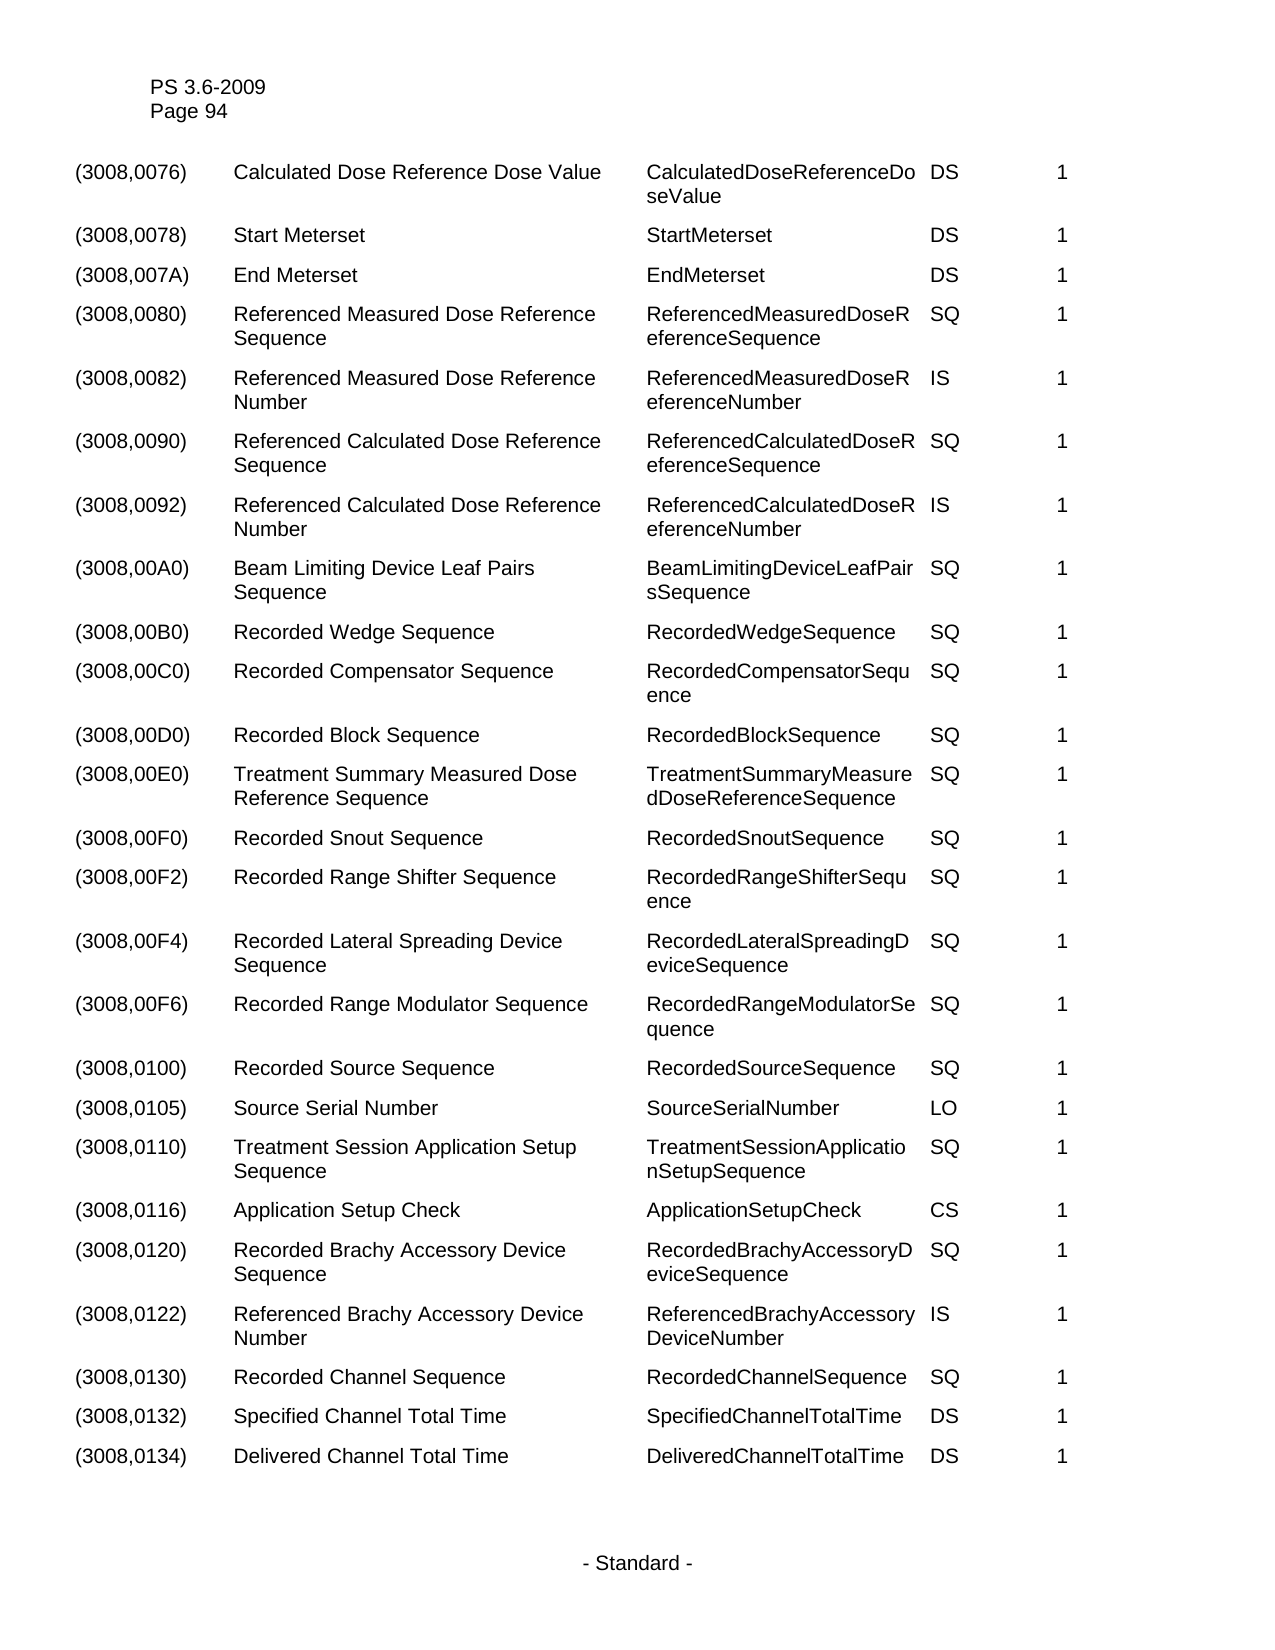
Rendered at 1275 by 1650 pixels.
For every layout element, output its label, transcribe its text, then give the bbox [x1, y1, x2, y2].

table_cell DS [923, 150, 1049, 213]
table_cell 1 [1049, 1046, 1116, 1086]
table_cell [1116, 547, 1211, 610]
table_cell Recorded Wedge Sequence [226, 610, 639, 650]
table_cell SQ [923, 1046, 1049, 1086]
table_cell 1 [1049, 816, 1116, 856]
table_cell Recorded Snout Sequence [226, 816, 639, 856]
table_cell SpecifiedChannelTotalTime [639, 1395, 923, 1434]
table_cell 1 [1049, 214, 1116, 253]
table_cell 1 [1049, 1189, 1116, 1228]
table_cell (3008,00F0) [68, 816, 226, 856]
table_cell 1 [1049, 856, 1116, 919]
table_cell RecordedSourceSequence [639, 1046, 923, 1086]
table_cell IS [923, 1292, 1049, 1355]
table_cell 1 [1049, 919, 1116, 983]
table_cell 1 [1049, 1355, 1116, 1395]
table_cell [1116, 150, 1211, 213]
table_cell Treatment Summary Measured Dose Reference Sequence [226, 753, 639, 816]
table_cell Referenced Calculated Dose Reference Sequence [226, 420, 639, 483]
table_cell SQ [923, 1355, 1049, 1395]
table_cell RecordedBlockSequence [639, 713, 923, 753]
table_cell [1116, 1434, 1211, 1474]
table_cell RecordedChannelSequence [639, 1355, 923, 1395]
table_cell Source Serial Number [226, 1086, 639, 1125]
table_cell 1 [1049, 293, 1116, 356]
table_cell (3008,0110) [68, 1125, 226, 1189]
table_cell (3008,00D0) [68, 713, 226, 753]
table_cell [1116, 420, 1211, 483]
table_cell ReferencedBrachyAccessoryDeviceNumber [639, 1292, 923, 1355]
table_cell SQ [923, 919, 1049, 983]
table_cell 1 [1049, 420, 1116, 483]
table_cell (3008,00B0) [68, 610, 226, 650]
table_cell ReferencedMeasuredDoseReferenceSequence [639, 293, 923, 356]
table_cell SQ [923, 420, 1049, 483]
table_cell SQ [923, 856, 1049, 919]
table_cell SQ [923, 816, 1049, 856]
table_cell SQ [923, 713, 1049, 753]
table_cell (3008,0116) [68, 1189, 226, 1228]
table_cell 1 [1049, 713, 1116, 753]
table_cell Recorded Lateral Spreading Device Sequence [226, 919, 639, 983]
table_cell CalculatedDoseReferenceDoseValue [639, 150, 923, 213]
table_cell Referenced Measured Dose Reference Sequence [226, 293, 639, 356]
table_cell SQ [923, 983, 1049, 1046]
table_cell Referenced Brachy Accessory Device Number [226, 1292, 639, 1355]
table_cell SourceSerialNumber [639, 1086, 923, 1125]
table_cell [1116, 1086, 1211, 1125]
table_cell (3008,00F6) [68, 983, 226, 1046]
table_cell Recorded Block Sequence [226, 713, 639, 753]
table_cell DeliveredChannelTotalTime [639, 1434, 923, 1474]
table_cell Referenced Measured Dose Reference Number [226, 356, 639, 419]
table_cell (3008,00C0) [68, 650, 226, 713]
table_cell 1 [1049, 1228, 1116, 1292]
table_cell 1 [1049, 1434, 1116, 1474]
table_cell Specified Channel Total Time [226, 1395, 639, 1434]
table_cell CS [923, 1189, 1049, 1228]
table_cell EndMeterset [639, 253, 923, 292]
table_cell [1116, 983, 1211, 1046]
table_cell Recorded Compensator Sequence [226, 650, 639, 713]
table_cell (3008,00F2) [68, 856, 226, 919]
table_cell 1 [1049, 547, 1116, 610]
table_cell (3008,00F4) [68, 919, 226, 983]
table_cell (3008,0080) [68, 293, 226, 356]
table_cell (3008,0078) [68, 214, 226, 253]
table_cell (3008,0090) [68, 420, 226, 483]
table_cell IS [923, 356, 1049, 419]
table_cell Recorded Range Shifter Sequence [226, 856, 639, 919]
table_cell ReferencedMeasuredDoseReferenceNumber [639, 356, 923, 419]
table_cell [1116, 713, 1211, 753]
table_cell ReferencedCalculatedDoseReferenceNumber [639, 483, 923, 547]
table_cell ApplicationSetupCheck [639, 1189, 923, 1228]
table_cell (3008,0134) [68, 1434, 226, 1474]
table_cell [1116, 483, 1211, 547]
table_cell [1116, 1189, 1211, 1228]
table_cell 1 [1049, 610, 1116, 650]
table_cell SQ [923, 1125, 1049, 1189]
table_cell Treatment Session Application Setup Sequence [226, 1125, 639, 1189]
table_cell [1116, 214, 1211, 253]
table_cell (3008,007A) [68, 253, 226, 292]
table_cell (3008,0092) [68, 483, 226, 547]
table_cell RecordedRangeModulatorSequence [639, 983, 923, 1046]
table_cell [1116, 816, 1211, 856]
table_cell (3008,0130) [68, 1355, 226, 1395]
table_cell (3008,00A0) [68, 547, 226, 610]
table_cell [1116, 253, 1211, 292]
table_cell RecordedLateralSpreadingDeviceSequence [639, 919, 923, 983]
table_cell Calculated Dose Reference Dose Value [226, 150, 639, 213]
table_cell 1 [1049, 1086, 1116, 1125]
table_cell SQ [923, 1228, 1049, 1292]
table_cell Application Setup Check [226, 1189, 639, 1228]
table_cell Recorded Range Modulator Sequence [226, 983, 639, 1046]
table_cell [1116, 1395, 1211, 1434]
table_cell DS [923, 1434, 1049, 1474]
table_cell (3008,0122) [68, 1292, 226, 1355]
table_cell TreatmentSummaryMeasuredDoseReferenceSequence [639, 753, 923, 816]
table_cell Referenced Calculated Dose Reference Number [226, 483, 639, 547]
table_cell 1 [1049, 1125, 1116, 1189]
table_cell [1116, 650, 1211, 713]
table_cell RecordedCompensatorSequence [639, 650, 923, 713]
table_cell DS [923, 214, 1049, 253]
table_cell [1116, 610, 1211, 650]
table_cell ReferencedCalculatedDoseReferenceSequence [639, 420, 923, 483]
table_cell [1116, 356, 1211, 419]
table_cell 1 [1049, 1395, 1116, 1434]
table_cell TreatmentSessionApplicationSetupSequence [639, 1125, 923, 1189]
table_cell RecordedBrachyAccessoryDeviceSequence [639, 1228, 923, 1292]
table_cell (3008,0076) [68, 150, 226, 213]
table_cell RecordedSnoutSequence [639, 816, 923, 856]
table_cell (3008,0082) [68, 356, 226, 419]
table_cell [1116, 1228, 1211, 1292]
table_cell [1116, 1046, 1211, 1086]
table_cell (3008,0105) [68, 1086, 226, 1125]
table_cell [1116, 753, 1211, 816]
table_cell LO [923, 1086, 1049, 1125]
table_cell End Meterset [226, 253, 639, 292]
table_cell DS [923, 1395, 1049, 1434]
table_cell DS [923, 253, 1049, 292]
table_cell SQ [923, 650, 1049, 713]
table_cell 1 [1049, 150, 1116, 213]
table_cell 1 [1049, 356, 1116, 419]
table_cell RecordedWedgeSequence [639, 610, 923, 650]
table_cell 1 [1049, 1292, 1116, 1355]
table_cell [1116, 856, 1211, 919]
table_cell IS [923, 483, 1049, 547]
table_cell Beam Limiting Device Leaf Pairs Sequence [226, 547, 639, 610]
table_cell (3008,0132) [68, 1395, 226, 1434]
table_cell (3008,0100) [68, 1046, 226, 1086]
table_cell [1116, 293, 1211, 356]
table_cell [1116, 1355, 1211, 1395]
table_cell [1116, 919, 1211, 983]
table_cell 1 [1049, 483, 1116, 547]
table_cell 1 [1049, 650, 1116, 713]
table_cell (3008,00E0) [68, 753, 226, 816]
table_cell 1 [1049, 753, 1116, 816]
table_cell (3008,0120) [68, 1228, 226, 1292]
table_cell Recorded Brachy Accessory Device Sequence [226, 1228, 639, 1292]
table_cell SQ [923, 753, 1049, 816]
table_cell Start Meterset [226, 214, 639, 253]
table_cell 1 [1049, 983, 1116, 1046]
table_cell StartMeterset [639, 214, 923, 253]
table_cell 1 [1049, 253, 1116, 292]
table_cell SQ [923, 610, 1049, 650]
table_cell BeamLimitingDeviceLeafPairsSequence [639, 547, 923, 610]
table_cell RecordedRangeShifterSequence [639, 856, 923, 919]
table_cell Delivered Channel Total Time [226, 1434, 639, 1474]
table_cell SQ [923, 293, 1049, 356]
table_cell Recorded Channel Sequence [226, 1355, 639, 1395]
table_cell [1116, 1125, 1211, 1189]
table_cell Recorded Source Sequence [226, 1046, 639, 1086]
table_cell SQ [923, 547, 1049, 610]
table_cell [1116, 1292, 1211, 1355]
